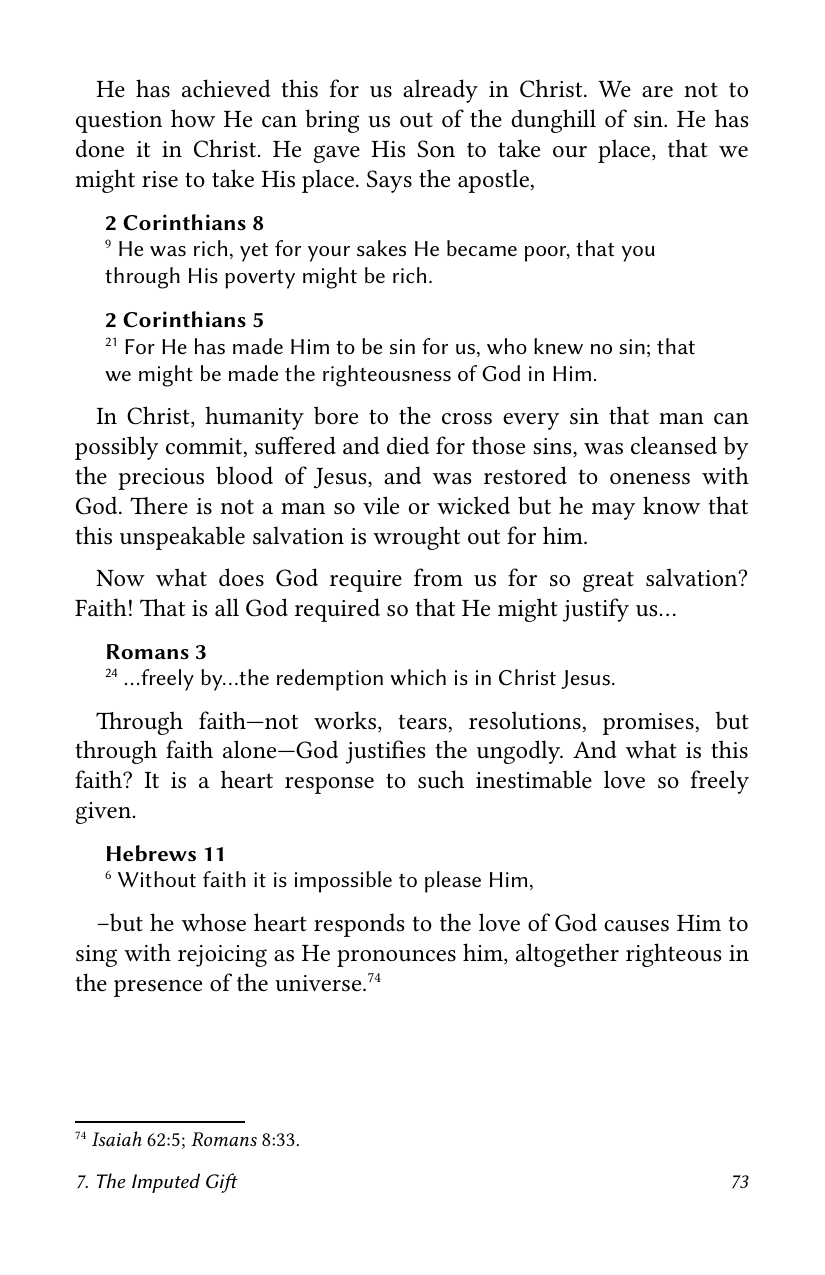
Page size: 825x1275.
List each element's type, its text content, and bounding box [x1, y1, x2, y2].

text 6 Without faith it is impossible to please Him, [105, 867, 720, 893]
text Romans 3 [105, 639, 750, 665]
text 2 Corinthians 8 [105, 209, 750, 236]
text 9 He was rich, yet for your sakes He became poor, that you through His poverty might be rich. [105, 236, 720, 289]
text He has achieved this for us already in Christ. We are not to question how He can bring us out of the dunghill of sin. He has done it in Christ. He gave His Son to take our place, that we might rise to take His place. Says the apostle, [75, 75, 750, 193]
text Hebrews 11 [105, 841, 750, 867]
text Through faith—not works, tears, resolutions, promises, but through faith alone—God justifies the ungodly. And what is this faith? It is a heart response to such inestimable love so freely given. [75, 707, 750, 825]
text In Christ, humanity bore to the cross every sin that man can possibly commit, suffered and died for those sins, was cleansed by the precious blood of Jesus, and was restored to oneness with God. There is not a man so vile or wicked but he may know that this unspeakable salvation is wrought out for him. [75, 402, 750, 550]
text 21 For He has made Him to be sin for us, who knew no sin; that we might be made the righteousness of God in Him. [105, 333, 720, 387]
text Isaiah 62:5; Romans 8:33. [75, 1128, 750, 1152]
text 24 ...freely by...the redemption which is in Christ Jesus. [105, 665, 720, 691]
text Now what does God require from us for so great salvation? Faith! That is all God required so that He might justify us… [75, 564, 750, 622]
text 2 Corinthians 5 [105, 307, 750, 333]
text –but he whose heart responds to the love of God causes Him to sing with rejoicing as He pronounces him, altogether righteous in the presence of the universe. [75, 909, 750, 998]
